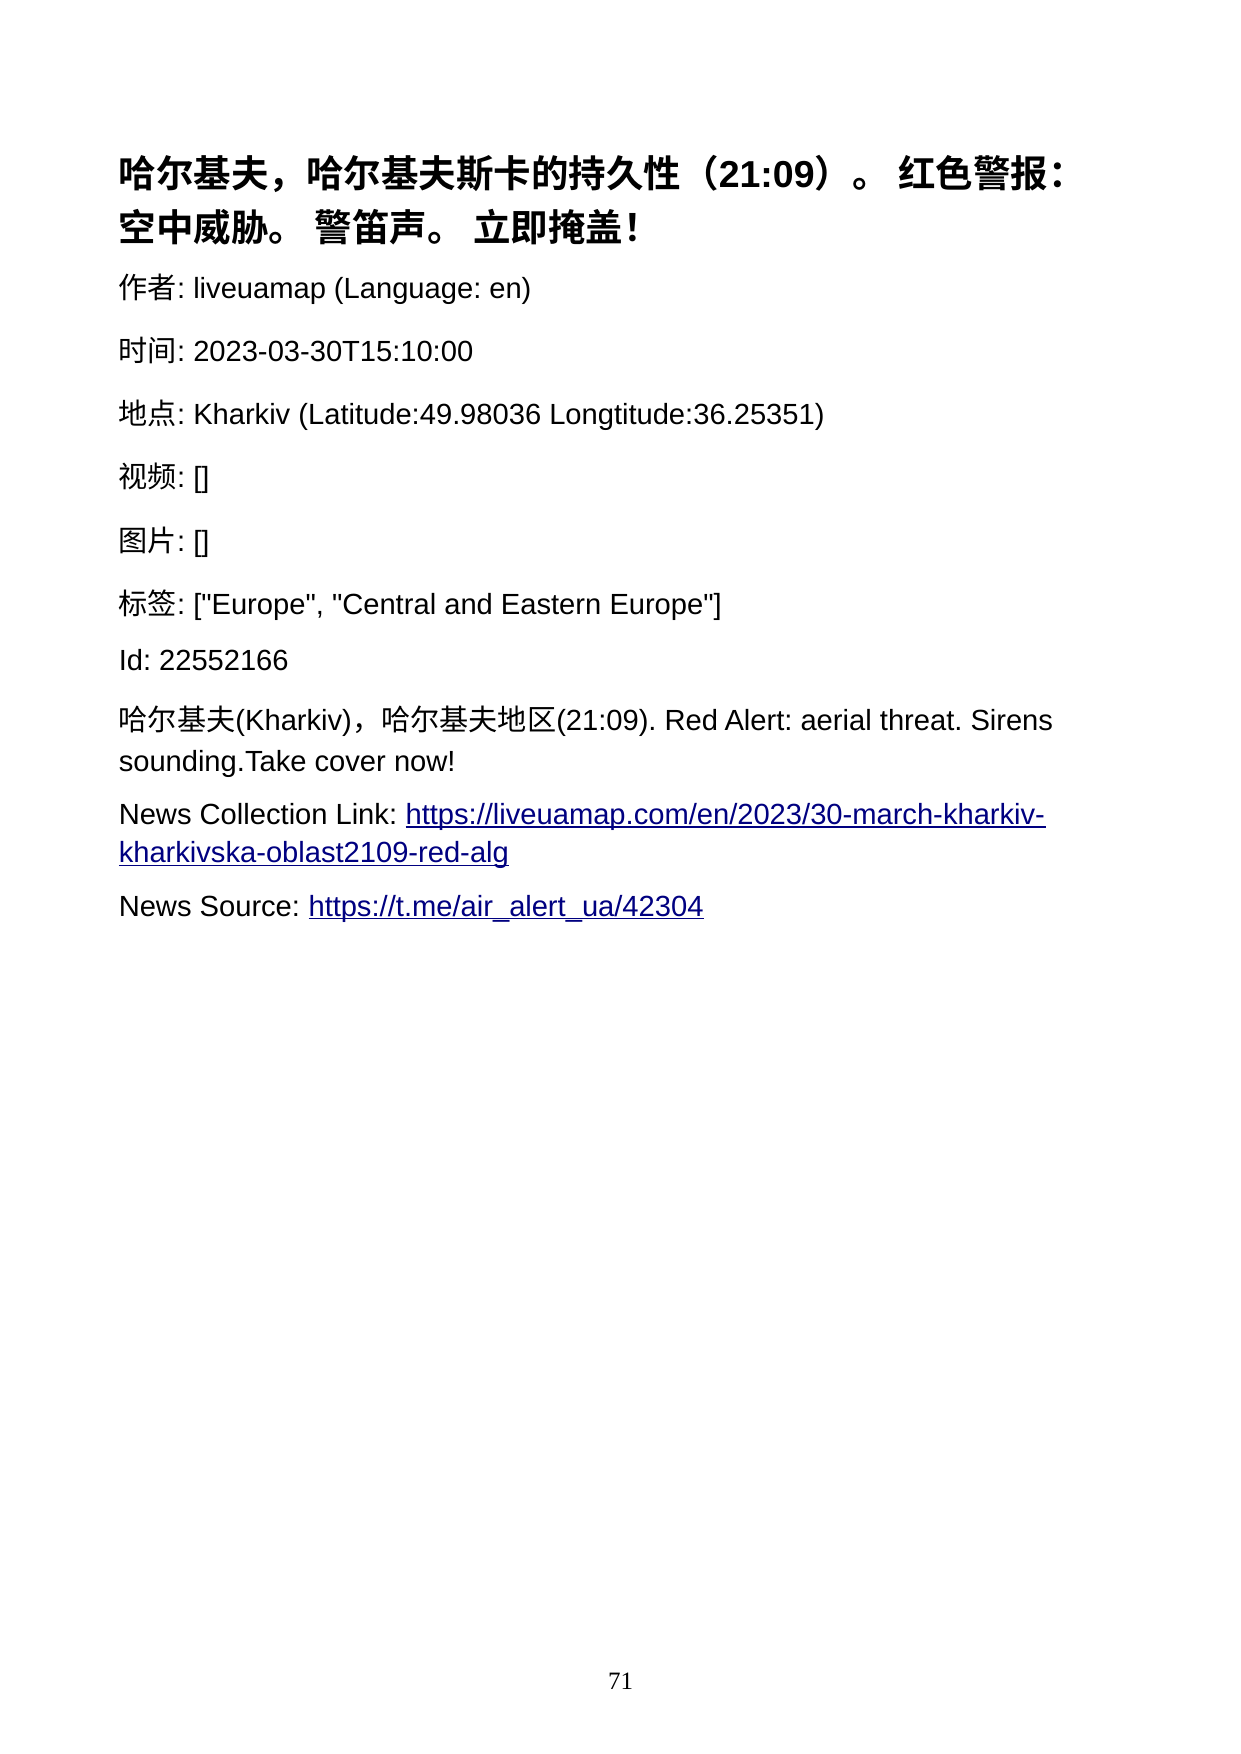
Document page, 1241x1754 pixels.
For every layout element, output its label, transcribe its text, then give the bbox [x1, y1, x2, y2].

text 标签: ["Europe", "Central and Eastern Europe"] [118, 580, 1122, 622]
subtitle 哈尔基夫，哈尔基夫斯卡的持久性（21:09）。 红色警报：空中威胁。 警笛声。 立即掩盖！ [118, 143, 1122, 252]
text 视频: [] [118, 454, 1122, 496]
text 作者: liveuamap (Language: en) [118, 264, 1122, 307]
text News Source: https://t.me/air_alert_ua/42304 [118, 888, 1122, 922]
text Id: 22552166 [118, 643, 1122, 677]
text 哈尔基夫(Kharkiv)，哈尔基夫地区(21:09). Red Alert: aerial threat. Sirens sounding.Take cover now! [118, 696, 1122, 777]
text News Collection Link: https://liveuamap.com/en/2023/30-march-kharkiv-kharkivska-oblast2109-red-alg [118, 797, 1122, 869]
text 地点: Kharkiv (Latitude:49.98036 Longtitude:36.25351) [118, 391, 1122, 433]
text 图片: [] [118, 517, 1122, 559]
text 时间: 2023-03-30T15:10:00 [118, 328, 1122, 370]
